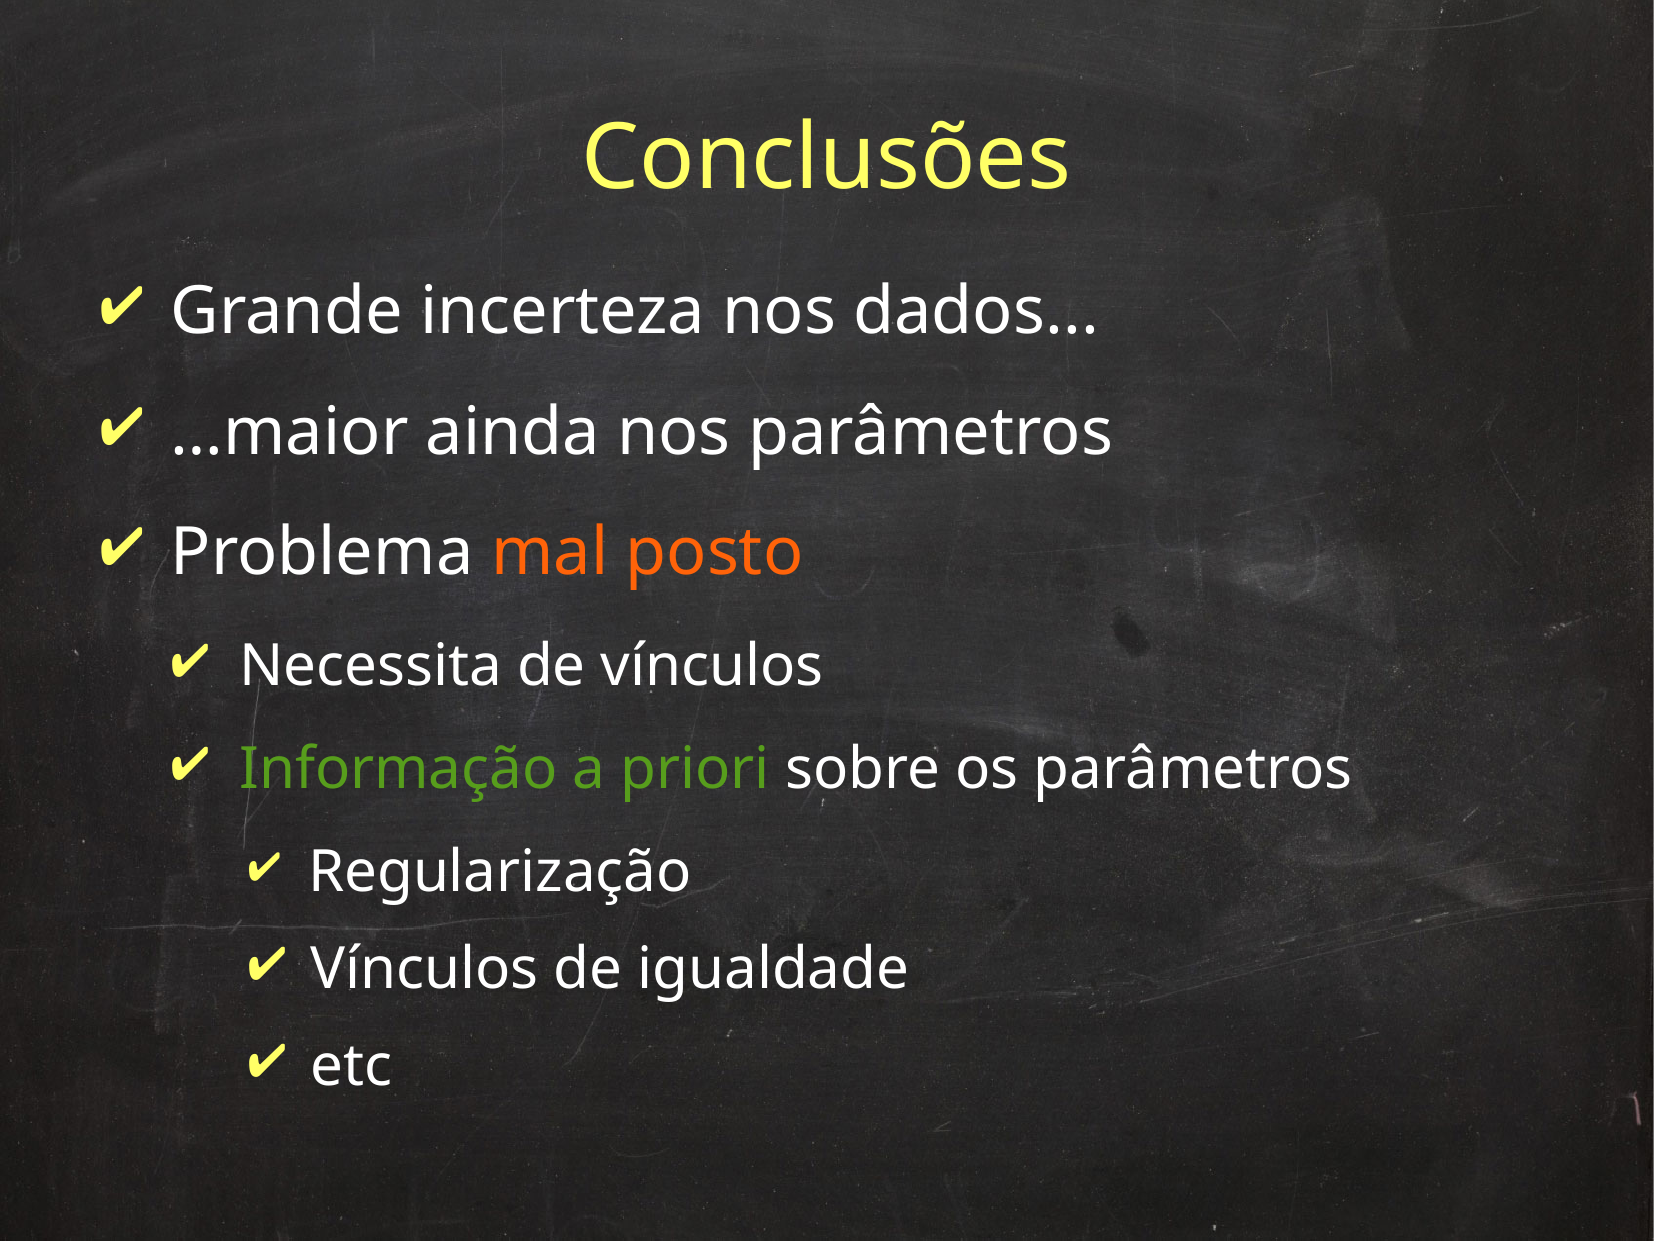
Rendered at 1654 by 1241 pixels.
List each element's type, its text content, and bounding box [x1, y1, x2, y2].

title Conclusões [82, 56, 1571, 250]
picture [0, 0, 1654, 1241]
list Grande incerteza nos dados... …maior ainda nos parâmetros Problema mal posto Necessita de vínculos Informação a priori sobre os parâmetros Regularização Vínculos de igualdade etc [82, 262, 1571, 1201]
